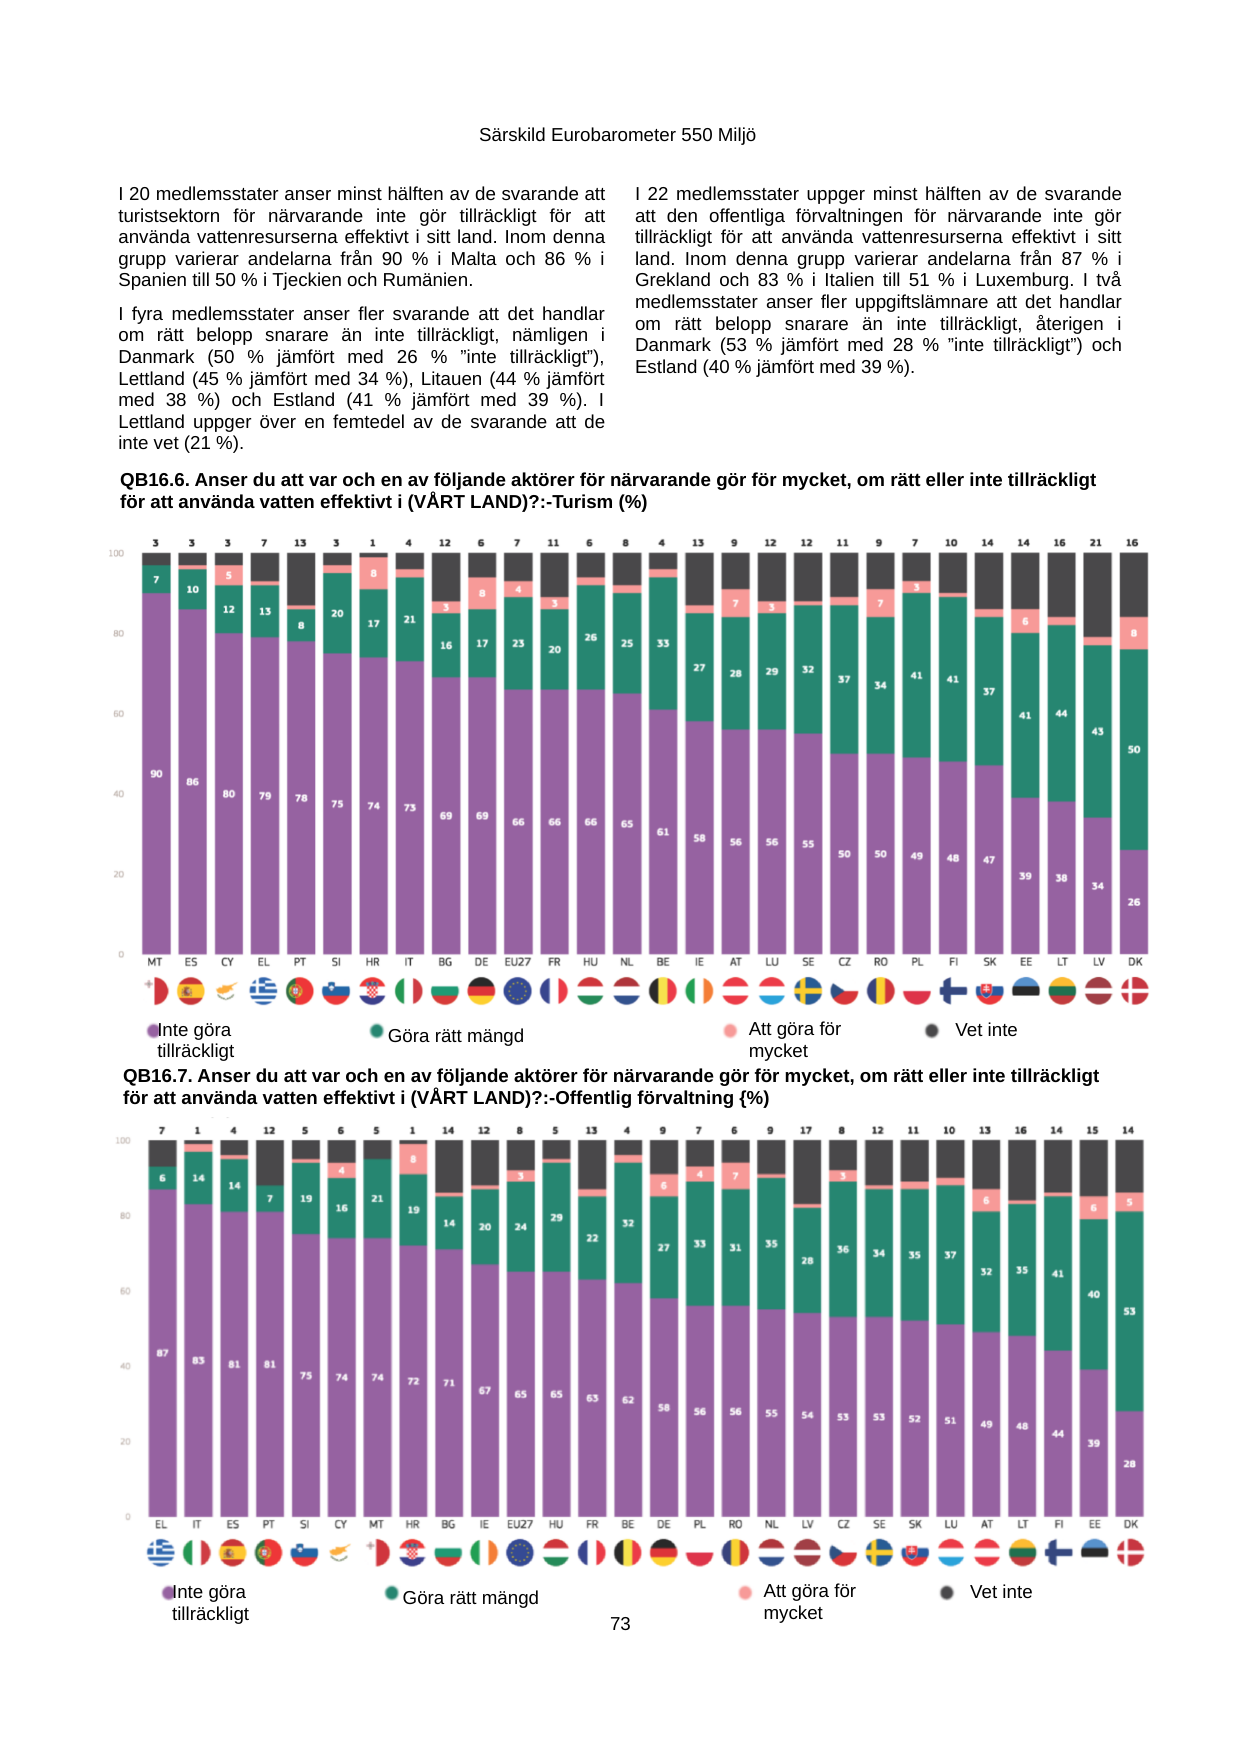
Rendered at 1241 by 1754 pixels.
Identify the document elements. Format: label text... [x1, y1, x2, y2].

picture [152, 1582, 956, 1606]
picture [100, 532, 1157, 1012]
text I 20 medlemsstater anser minst hälften av de svarande att turistsektorn för närvarande inte gör tillräckligt för att använda vattenresurserna effektivt i sitt land. Inom denna grupp varierar andelarna från 90 % i Malta och 86 % i Spanien till 50 % i Tjeckien och Rumänien. [118, 183, 605, 291]
text I fyra medlemsstater anser fler svarande att det handlar om rätt belopp snarare än inte tillräckligt, nämligen i Danmark (50 % jämfört med 26 % ”inte tillräckligt”), Lettland (45 % jämfört med 34 %), Litauen (44 % jämfört med 38 %) och Estland (41 % jämfört med 39 %). I Lettland uppger över en femtedel av de svarande att de inte vet (21 %). [118, 303, 605, 454]
text I 22 medlemsstater uppger minst hälften av de svarande att den offentliga förvaltningen för närvarande inte gör tillräckligt för att använda vattenresurserna effektivt i sitt land. Inom denna grupp varierar andelarna från 87 % i Grekland och 83 % i Italien till 51 % i Luxemburg. I två medlemsstater anser fler uppgiftslämnare att det handlar om rätt belopp snarare än inte tillräckligt, återigen i Danmark (53 % jämfört med 28 % ”inte tillräckligt”) och Estland (40 % jämfört med 39 %). [635, 183, 1122, 377]
picture [137, 1020, 941, 1044]
picture [108, 1117, 1148, 1573]
